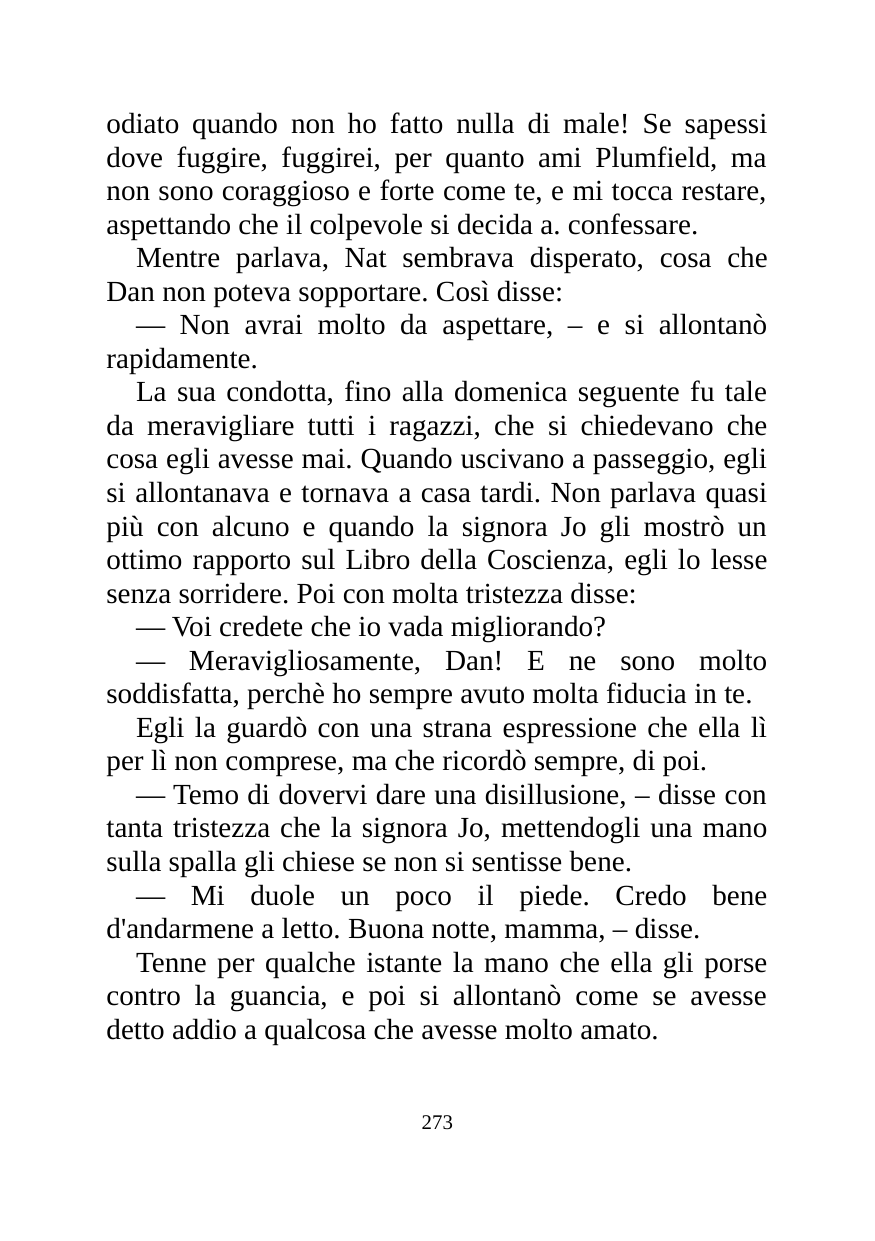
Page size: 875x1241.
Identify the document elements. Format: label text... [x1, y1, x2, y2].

text odiato quando non ho fatto nulla di male! Se sapessi dove fuggire, fuggirei, per quanto ami Plumfield, ma non sono coraggioso e forte come te, e mi tocca restare, aspettando che il colpevole si decida a. confessare. [106, 106, 768, 240]
text Tenne per qualche istante la mano che ella gli porse contro la guancia, e poi si allontanò come se avesse detto addio a qualcosa che avesse molto amato. [106, 945, 768, 1045]
text La sua condotta, fino alla domenica seguente fu tale da meravigliare tutti i ragazzi, che si chiedevano che cosa egli avesse mai. Quando uscivano a passeggio, egli si allontanava e tornava a casa tardi. Non parlava quasi più con alcuno e quando la signora Jo gli mostrò un ottimo rapporto sul Libro della Coscienza, egli lo lesse senza sorridere. Poi con molta tristezza disse: [106, 374, 768, 609]
text Egli la guardò con una strana espressione che ella lì per lì non comprese, ma che ricordò sempre, di poi. [106, 710, 768, 777]
text Mentre parlava, Nat sembrava disperato, cosa che Dan non poteva sopportare. Così disse: [106, 240, 768, 307]
text — Meravigliosamente, Dan! E ne sono molto soddisfatta, perchè ho sempre avuto molta fiducia in te. [106, 643, 768, 710]
text — Voi credete che io vada migliorando? [106, 609, 768, 643]
text — Non avrai molto da aspettare, – e si allontanò rapidamente. [106, 307, 768, 374]
text — Temo di dovervi dare una disillusione, – disse con tanta tristezza che la signora Jo, mettendogli una mano sulla spalla gli chiese se non si sentisse bene. [106, 777, 768, 878]
text — Mi duole un poco il piede. Credo bene d'andarmene a letto. Buona notte, mamma, – disse. [106, 878, 768, 945]
